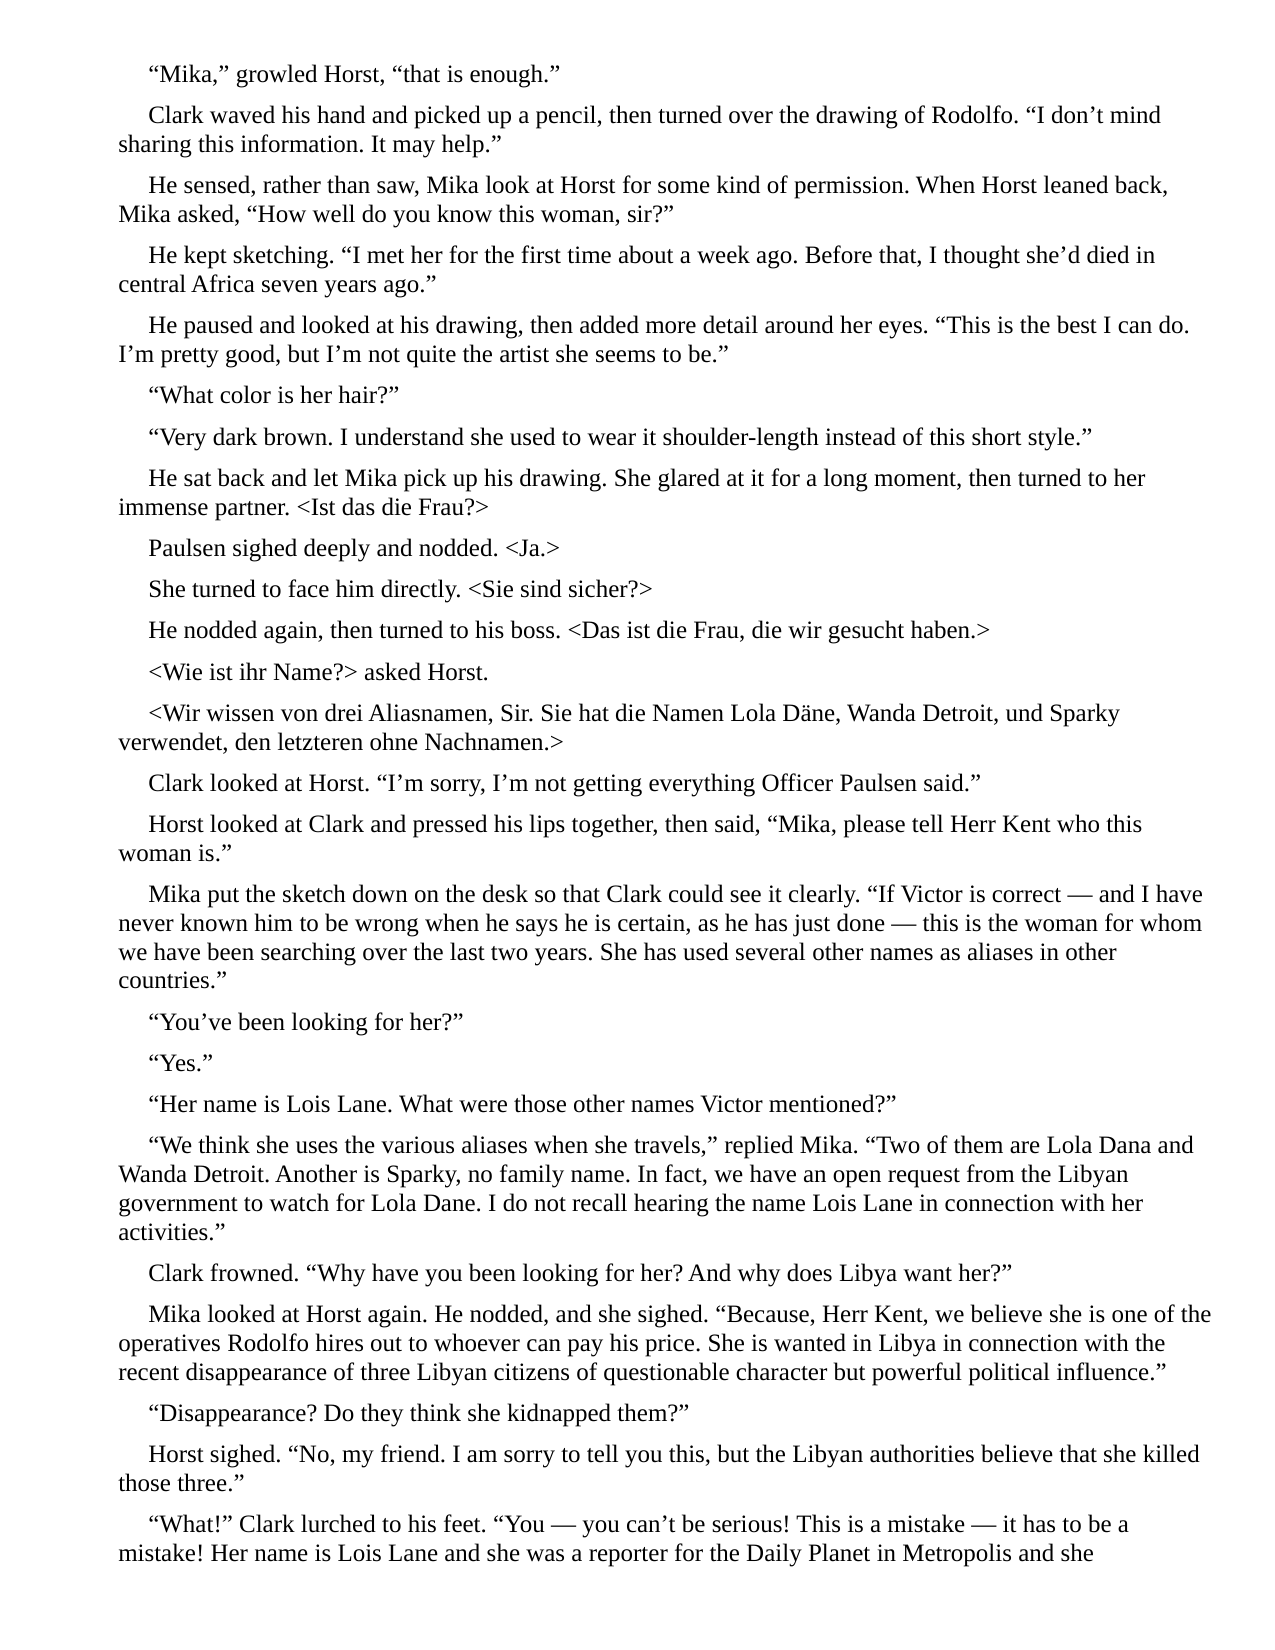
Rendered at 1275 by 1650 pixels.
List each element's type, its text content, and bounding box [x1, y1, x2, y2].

text She turned to face him directly. <Sie sind sicher?> [118, 574, 1216, 603]
text “What color is her hair?” [118, 380, 1216, 409]
text Clark frowned. “Why have you been looking for her? And why does Libya want her?” [118, 1258, 1216, 1287]
text “Very dark brown. I understand she used to wear it shoulder-length instead of this short style.” [118, 422, 1216, 450]
text “Disappearance? Do they think she kidnapped them?” [118, 1398, 1216, 1427]
text Clark waved his hand and picked up a pencil, then turned over the drawing of Rodolfo. “I don’t mind sharing this information. It may help.” [118, 100, 1216, 158]
text “What!” Clark lurched to his feet. “You — you can’t be serious! This is a mistake — it has to be a mistake! Her name is Lois Lane and she was a reporter for the Daily Planet in Metropolis and she [118, 1509, 1216, 1567]
text “We think she uses the various aliases when she travels,” replied Mika. “Two of them are Lola Dana and Wanda Detroit. Another is Sparky, no family name. In fact, we have an open request from the Libyan government to watch for Lola Dane. I do not recall hearing the name Lois Lane in connection with her activities.” [118, 1130, 1216, 1245]
text Mika put the sketch down on the desk so that Clark could see it clearly. “If Victor is correct — and I have never known him to be wrong when he says he is certain, as he has just done — this is the woman for whom we have been searching over the last two years. She has used several other names as aliases in other countries.” [118, 879, 1216, 994]
text He sat back and let Mika pick up his drawing. She glared at it for a long moment, then turned to her immense partner. <Ist das die Frau?> [118, 463, 1216, 520]
text Mika looked at Horst again. He nodded, and she sighed. “Because, Herr Kent, we believe she is one of the operatives Rodolfo hires out to whoever can pay his price. She is wanted in Libya in connection with the recent disappearance of three Libyan citizens of questionable character but powerful political influence.” [118, 1299, 1216, 1385]
text Paulsen sighed deeply and nodded. <Ja.> [118, 533, 1216, 562]
text He kept sketching. “I met her for the first time about a week ago. Before that, I thought she’d died in central Africa seven years ago.” [118, 240, 1216, 298]
text <Wir wissen von drei Aliasnamen, Sir. Sie hat die Namen Lola Däne, Wanda Detroit, und Sparky verwendet, den letzteren ohne Nachnamen.> [118, 698, 1216, 755]
text <Wie ist ihr Name?> asked Horst. [118, 657, 1216, 685]
text He nodded again, then turned to his boss. <Das ist die Frau, die wir gesucht haben.> [118, 615, 1216, 644]
text Clark looked at Horst. “I’m sorry, I’m not getting everything Officer Paulsen said.” [118, 768, 1216, 797]
text Horst looked at Clark and pressed his lips together, then said, “Mika, please tell Herr Kent who this woman is.” [118, 809, 1216, 867]
text “Mika,” growled Horst, “that is enough.” [118, 59, 1216, 88]
text “Yes.” [118, 1048, 1216, 1077]
text He paused and looked at his drawing, then added more detail around her eyes. “This is the best I can do. I’m pretty good, but I’m not quite the artist she seems to be.” [118, 310, 1216, 368]
text He sensed, rather than saw, Mika look at Horst for some kind of permission. When Horst leaned back, Mika asked, “How well do you know this woman, sir?” [118, 170, 1216, 228]
text “Her name is Lois Lane. What were those other names Victor mentioned?” [118, 1089, 1216, 1118]
text “You’ve been looking for her?” [118, 1007, 1216, 1035]
text Horst sighed. “No, my friend. I am sorry to tell you this, but the Libyan authorities believe that she killed those three.” [118, 1439, 1216, 1497]
